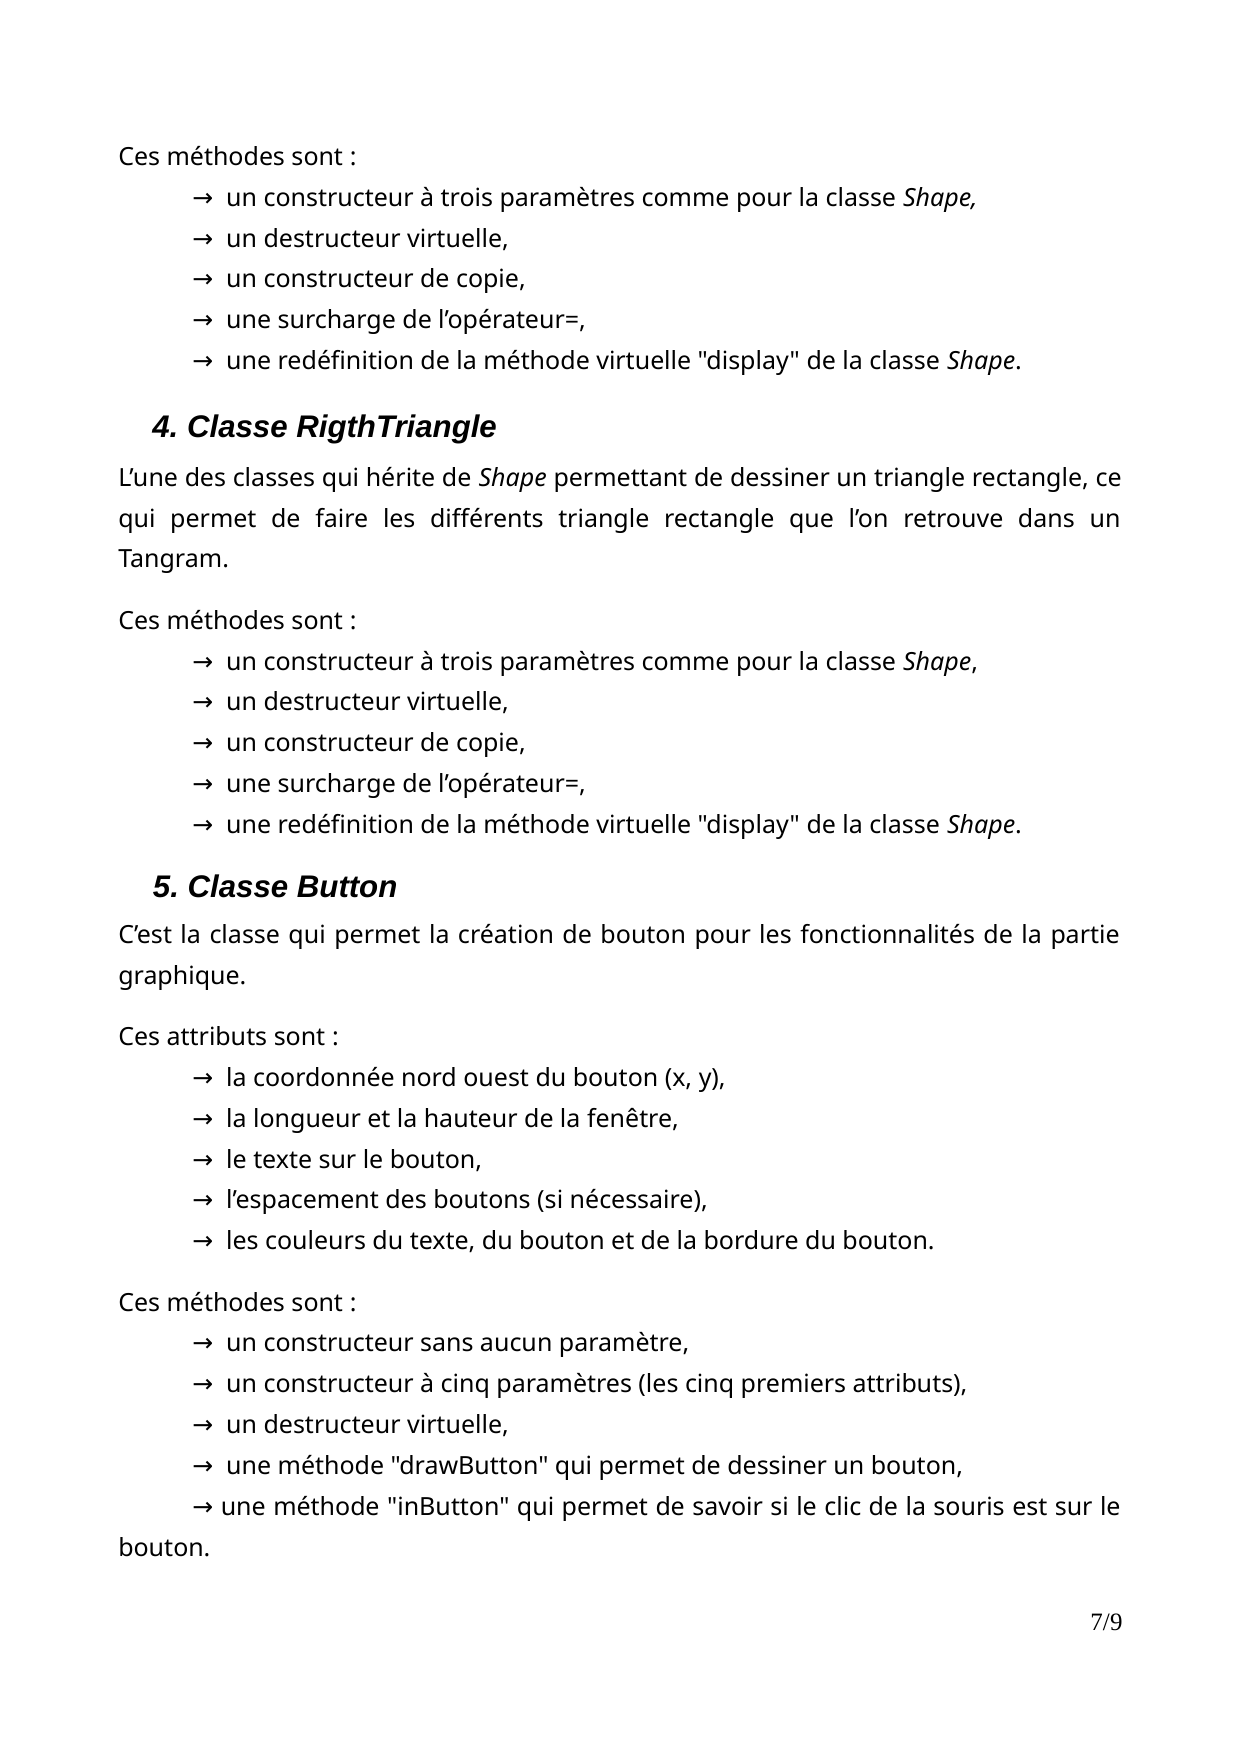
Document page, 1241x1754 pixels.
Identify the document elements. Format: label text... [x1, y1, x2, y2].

text → un constructeur à trois paramètres comme pour la classe Shape, [118, 643, 1122, 677]
text → un constructeur de copie, [118, 261, 1122, 295]
text → un constructeur de copie, [118, 725, 1122, 759]
text → l’espacement des boutons (si nécessaire), [118, 1182, 1122, 1216]
text Ces méthodes sont : [118, 602, 1122, 636]
text → un constructeur sans aucun paramètre, [118, 1325, 1122, 1359]
text C’est la classe qui permet la création de bouton pour les fonctionnalités de la partie graphique. [118, 917, 1122, 992]
text → un destructeur virtuelle, [118, 684, 1122, 718]
text → une méthode "inButton" qui permet de savoir si le clic de la souris est sur le bouton. [118, 1488, 1122, 1563]
text → une redéfinition de la méthode virtuelle "display" de la classe Shape. [118, 343, 1122, 377]
text → la longueur et la hauteur de la fenêtre, [118, 1100, 1122, 1134]
text Ces méthodes sont : [118, 1284, 1122, 1318]
text → un constructeur à trois paramètres comme pour la classe Shape, [118, 179, 1122, 213]
text → un destructeur virtuelle, [118, 1407, 1122, 1441]
text → un destructeur virtuelle, [118, 220, 1122, 254]
text → une surcharge de l’opérateur=, [118, 302, 1122, 336]
text → un constructeur à cinq paramètres (les cinq premiers attributs), [118, 1366, 1122, 1400]
text → une méthode "drawButton" qui permet de dessiner un bouton, [118, 1447, 1122, 1482]
text L’une des classes qui hérite de Shape permettant de dessiner un triangle rectangle, ce qui permet de faire les différents triangle rectangle que l’on retrouve dans un Tangram. [118, 459, 1122, 575]
text → la coordonnée nord ouest du bouton (x, y), [118, 1059, 1122, 1094]
text → le texte sur le bouton, [118, 1141, 1122, 1175]
text → une redéfinition de la méthode virtuelle "display" de la classe Shape. [118, 807, 1122, 841]
text → les couleurs du texte, du bouton et de la bordure du bouton. [118, 1223, 1122, 1257]
subtitle 5. Classe Button [118, 868, 1122, 904]
text → une surcharge de l’opérateur=, [118, 766, 1122, 800]
text Ces méthodes sont : [118, 138, 1122, 173]
text Ces attributs sont : [118, 1019, 1122, 1053]
subtitle 4. Classe RigthTriangle [118, 404, 1122, 447]
